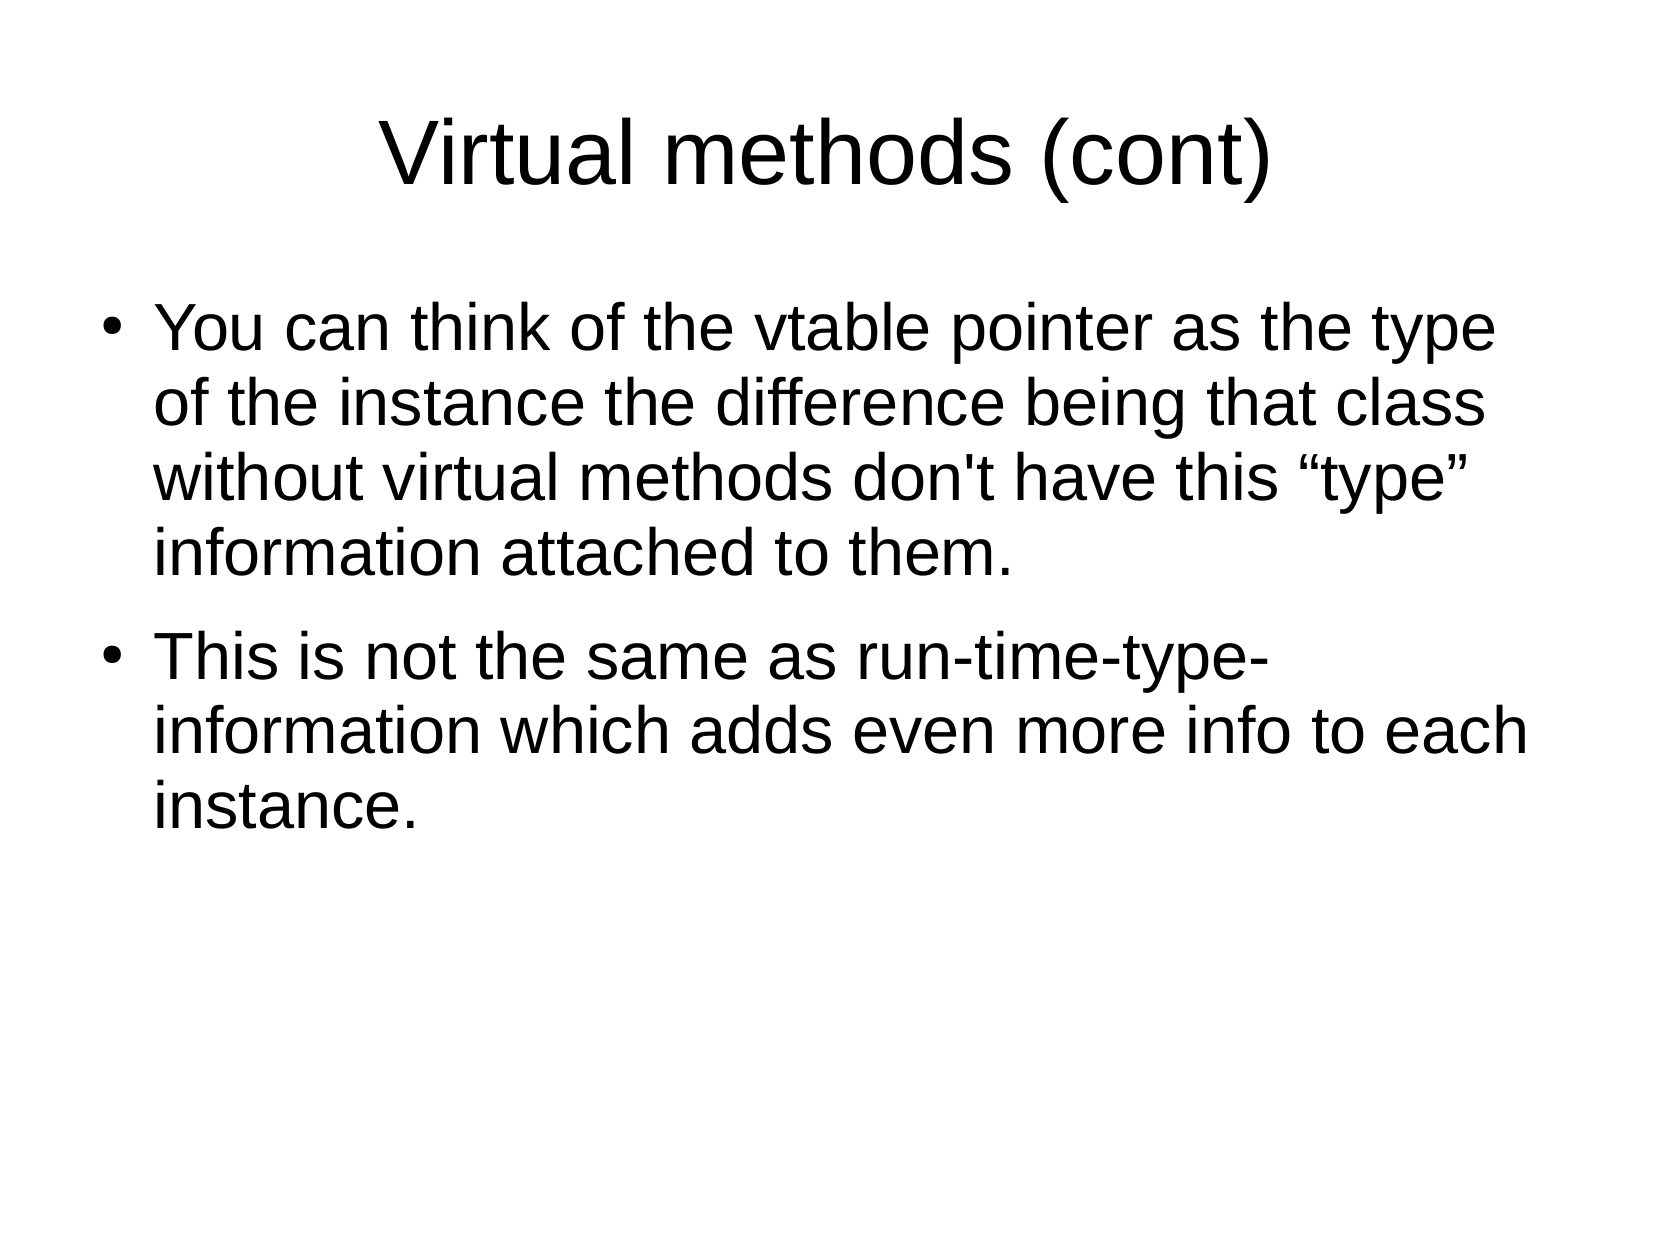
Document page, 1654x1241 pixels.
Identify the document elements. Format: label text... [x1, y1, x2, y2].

list You can think of the vtable pointer as the type of the instance the difference being that class without virtual methods don't have this “type” information attached to them. This is not the same as run-time-type-information which adds even more info to each instance. [82, 290, 1571, 1109]
title Virtual methods (cont) [82, 49, 1571, 257]
